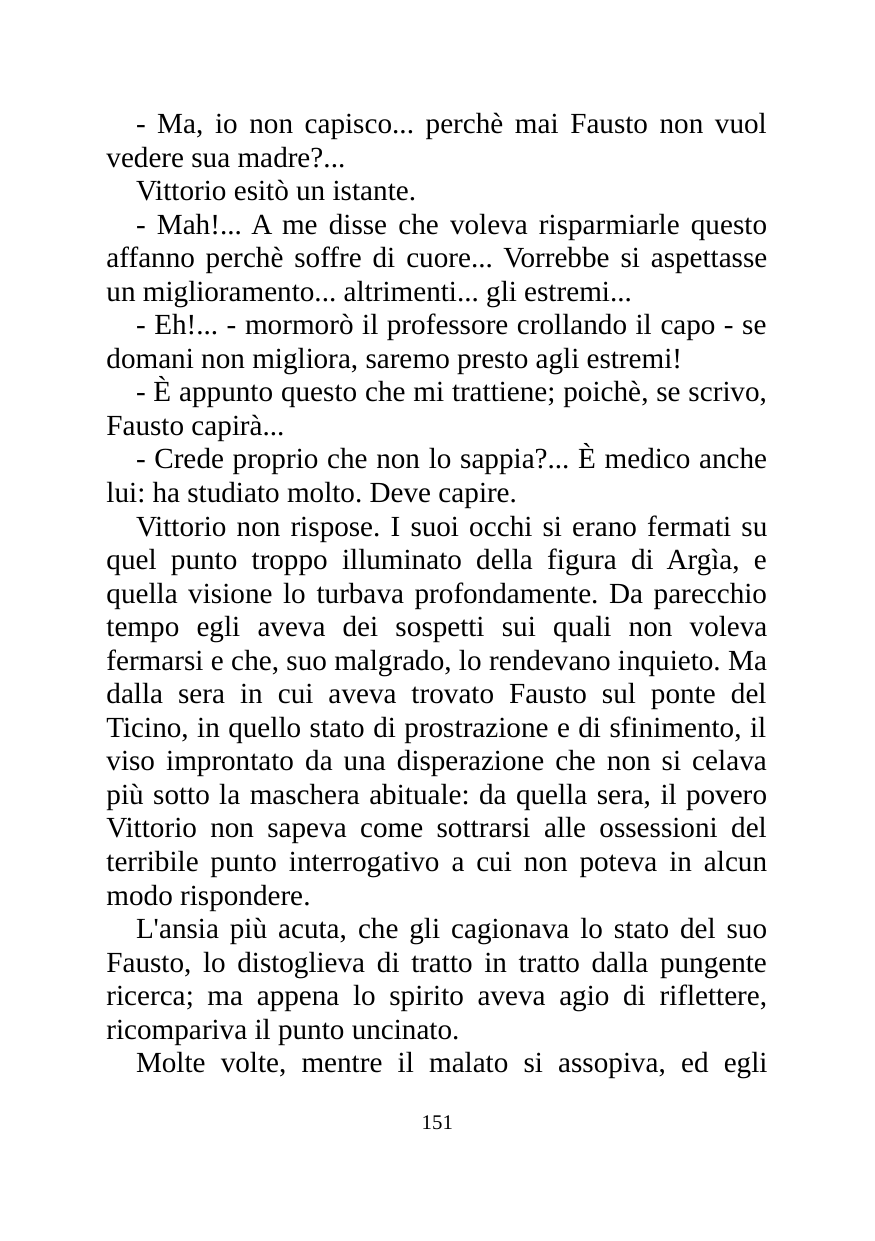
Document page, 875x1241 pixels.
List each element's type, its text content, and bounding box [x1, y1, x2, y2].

text - Ma, io non capisco... perchè mai Fausto non vuol vedere sua madre?... [106, 106, 768, 173]
text L'ansia più acuta, che gli cagionava lo stato del suo Fausto, lo distoglieva di tratto in tratto dalla pungente ricerca; ma appena lo spirito aveva agio di riflettere, ricompariva il punto uncinato. [106, 911, 768, 1045]
text Molte volte, mentre il malato si assopiva, ed egli [106, 1045, 768, 1079]
text Vittorio non rispose. I suoi occhi si erano fermati su quel punto troppo illuminato della figura di Argìa, e quella visione lo turbava profondamente. Da parecchio tempo egli aveva dei sospetti sui quali non voleva fermarsi e che, suo malgrado, lo rendevano inquieto. Ma dalla sera in cui aveva trovato Fausto sul ponte del Ticino, in quello stato di prostrazione e di sfinimento, il viso improntato da una disperazione che non si celava più sotto la maschera abituale: da quella sera, il povero Vittorio non sapeva come sottrarsi alle ossessioni del terribile punto interrogativo a cui non poteva in alcun modo rispondere. [106, 509, 768, 911]
text - Mah!... A me disse che voleva risparmiarle questo affanno perchè soffre di cuore... Vorrebbe si aspettasse un miglioramento... altrimenti... gli estremi... [106, 207, 768, 307]
text Vittorio esitò un istante. [106, 173, 768, 207]
text - È appunto questo che mi trattiene; poichè, se scrivo, Fausto capirà... [106, 374, 768, 442]
text - Crede proprio che non lo sappia?... È medico anche lui: ha studiato molto. Deve capire. [106, 442, 768, 509]
text - Eh!... - mormorò il professore crollando il capo - se domani non migliora, saremo presto agli estremi! [106, 307, 768, 374]
